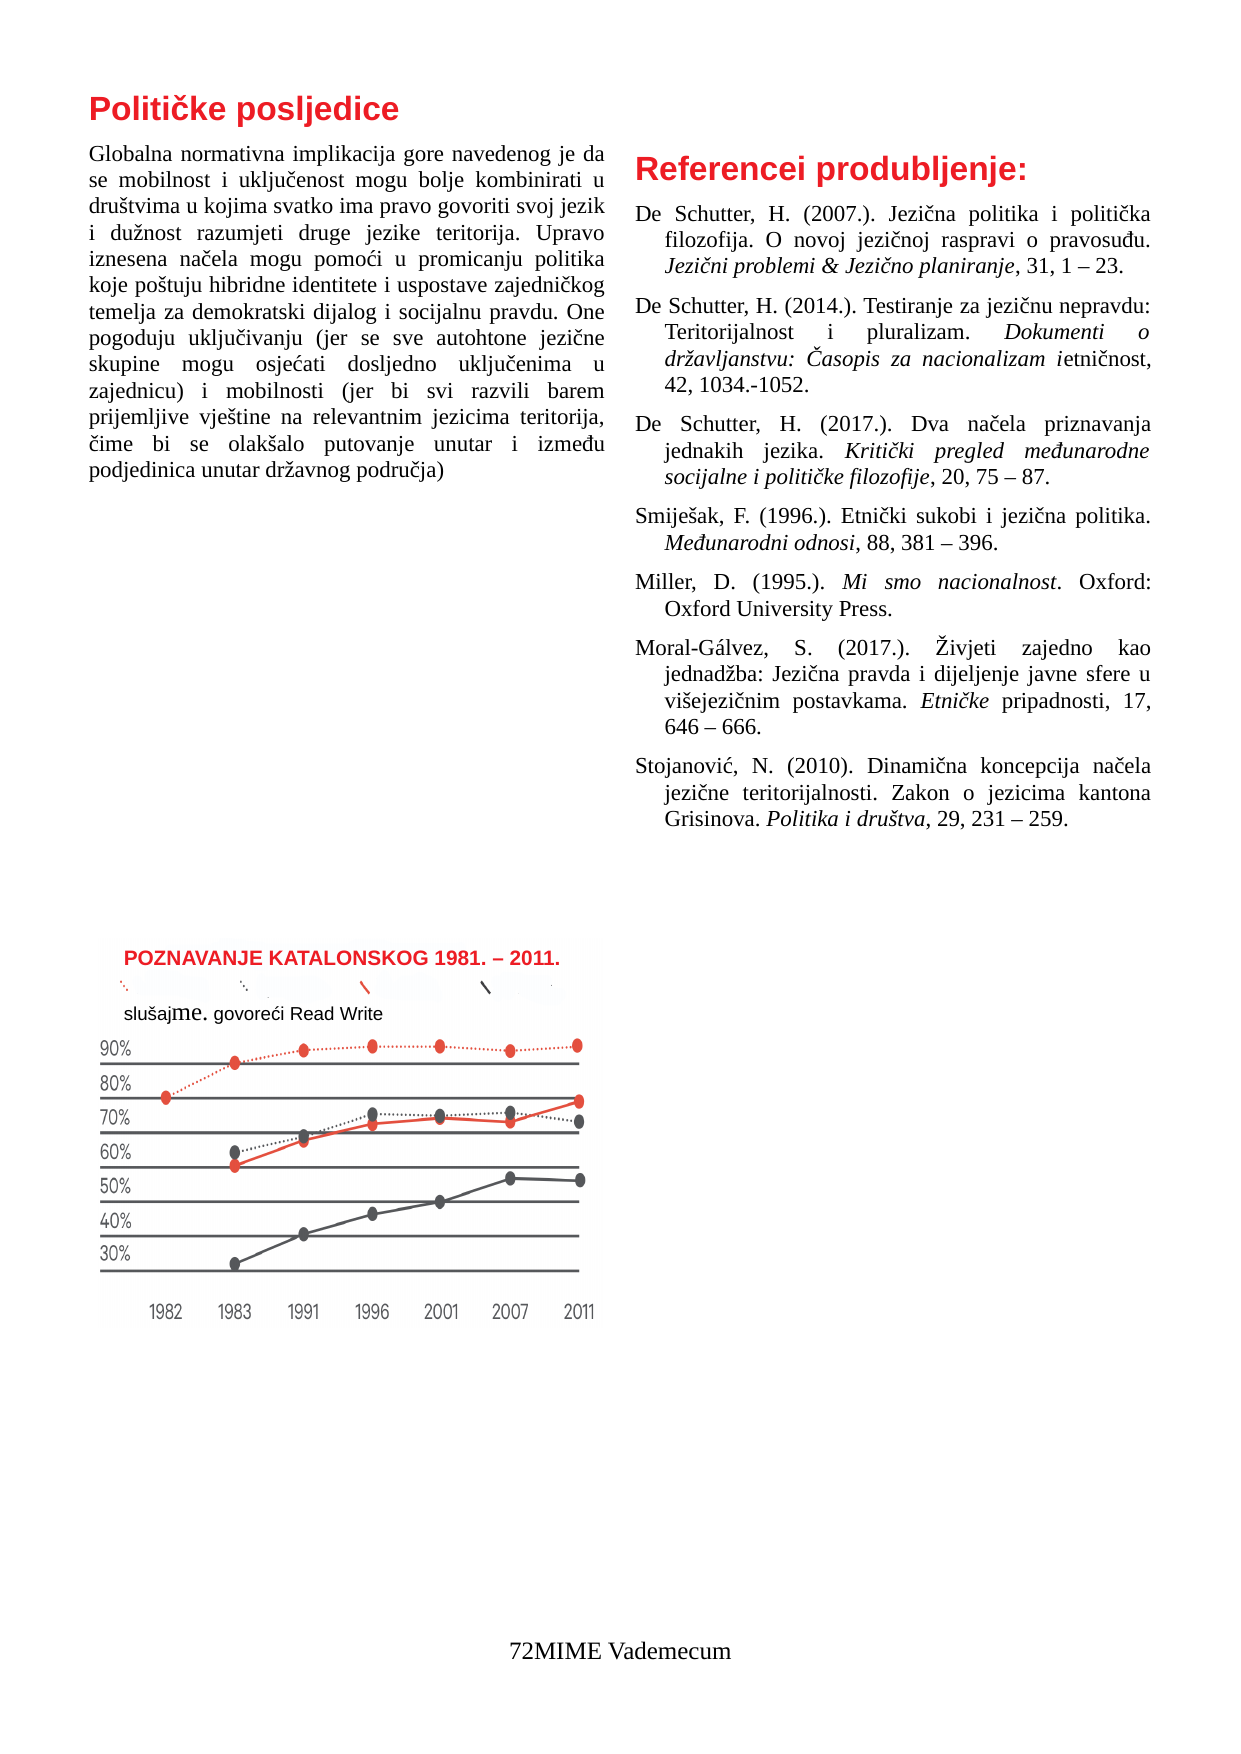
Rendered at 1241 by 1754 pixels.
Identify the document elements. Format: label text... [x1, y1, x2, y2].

picture [97, 938, 603, 1328]
text Globalna normativna implikacija gore navedenog je da se mobilnost i uključenost mogu bolje kombinirati u društvima u kojima svatko ima pravo govoriti svoj jezik i dužnost razumjeti druge jezike teritorija. Upravo iznesena načela mogu pomoći u promicanju politika koje poštuju hibridne identitete i uspostave zajedničkog temelja za demokratski dijalog i socijalnu pravdu. One pogoduju uključivanju (jer se sve autohtone jezične skupine mogu osjećati dosljedno uključenima u zajednicu) i mobilnosti (jer bi svi razvili barem prijemljive vještine na relevantnim jezicima teritorija, čime bi se olakšalo putovanje unutar i između podjedinica unutar državnog područja) [88, 140, 605, 482]
text De Schutter, H. (2017.). Dva načela priznavanja jednakih jezika. Kritički pregled međunarodne socijalne i političke filozofije, 20, 75 – 87. [635, 410, 1152, 489]
text Miller, D. (1995.). Mi smo nacionalnost. Oxford: Oxford University Press. [635, 568, 1152, 621]
subtitle Referencei produbljenje: [635, 149, 1152, 187]
text Smiješak, F. (1996.). Etnički sukobi i jezična politika. Međunarodni odnosi, 88, 381 – 396. [635, 502, 1152, 555]
text Moral-Gálvez, S. (2017.). Živjeti zajedno kao jednadžba: Jezična pravda i dijeljenje javne sfere u višejezičnim postavkama. Etničke pripadnosti, 17, 646 – 666. [635, 634, 1152, 739]
text De Schutter, H. (2007.). Jezična politika i politička filozofija. O novoj jezičnoj raspravi o pravosuđu. Jezični problemi & Jezično planiranje, 31, 1 – 23. [635, 200, 1152, 279]
text De Schutter, H. (2014.). Testiranje za jezičnu nepravdu: Teritorijalnost i pluralizam. Dokumenti o državljanstvu: Časopis za nacionalizam ietničnost, 42, 1034.-1052. [635, 292, 1152, 397]
subtitle Političke posljedice [88, 88, 605, 127]
text Stojanović, N. (2010). Dinamična koncepcija načela jezične teritorijalnosti. Zakon o jezicima kantona Grisinova. Politika i društva, 29, 231 – 259. [635, 752, 1152, 831]
